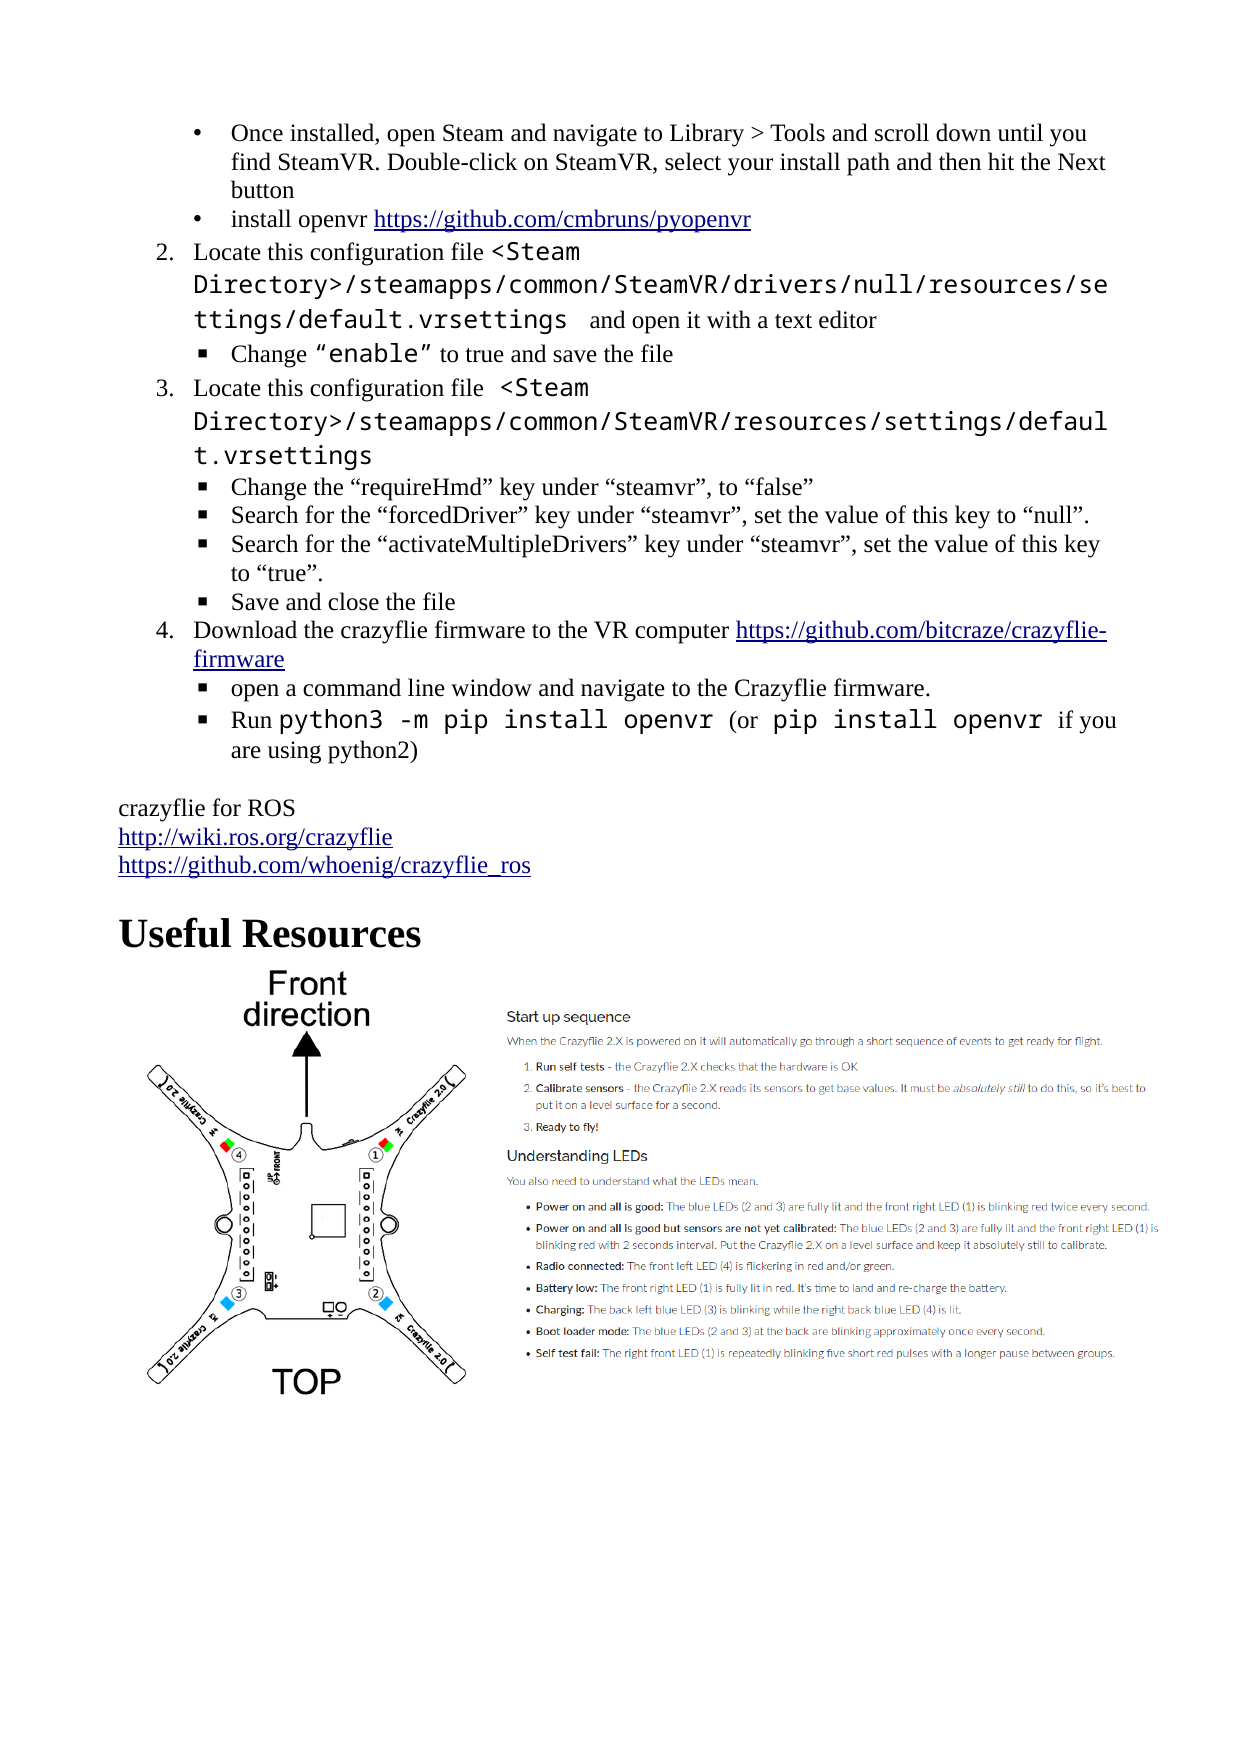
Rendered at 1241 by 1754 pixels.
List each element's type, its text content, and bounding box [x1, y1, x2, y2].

list Locate this configuration file <Steam Directory>/steamapps/common/SteamVR/drivers/null/resources/settings/default.vrsettings and open it with a text editor [156, 233, 1122, 335]
list install openvr https://github.com/cmbruns/pyopenvr [193, 204, 1122, 233]
text http://wiki.ros.org/crazyflie [118, 822, 1122, 851]
list Once installed, open Steam and navigate to Library > Tools and scroll down until you find SteamVR. Double-click on SteamVR, select your install path and then hit the Next button [193, 118, 1122, 204]
list Change the “requireHmd” key under “steamvr”, to “false” [193, 472, 1122, 500]
list Search for the “activateMultipleDrivers” key under “steamvr”, set the value of this key to “true”. [193, 529, 1122, 587]
list Search for the “forcedDriver” key under “steamvr”, set the value of this key to “null”. [193, 500, 1122, 529]
list Change “enable” to true and save the file [193, 335, 1122, 369]
list open a command line window and navigate to the Crazyflie firmware. [193, 673, 1122, 702]
list Run python3 -m pip install openvr (or pip install openvr if you are using python2) [193, 702, 1122, 764]
list Download the crazyflie firmware to the VR computer https://github.com/bitcraze/crazyflie-firmware [156, 615, 1122, 673]
text https://github.com/whoenig/crazyflie_ros [118, 851, 1122, 879]
picture [122, 956, 478, 1408]
text crazyflie for ROS [118, 793, 1122, 822]
list Locate this configuration file <Steam Directory>/steamapps/common/SteamVR/resources/settings/default.vrsettings [156, 369, 1122, 472]
list Save and close the file [193, 587, 1122, 615]
text Useful Resources [118, 908, 1122, 956]
picture [497, 1002, 1178, 1372]
